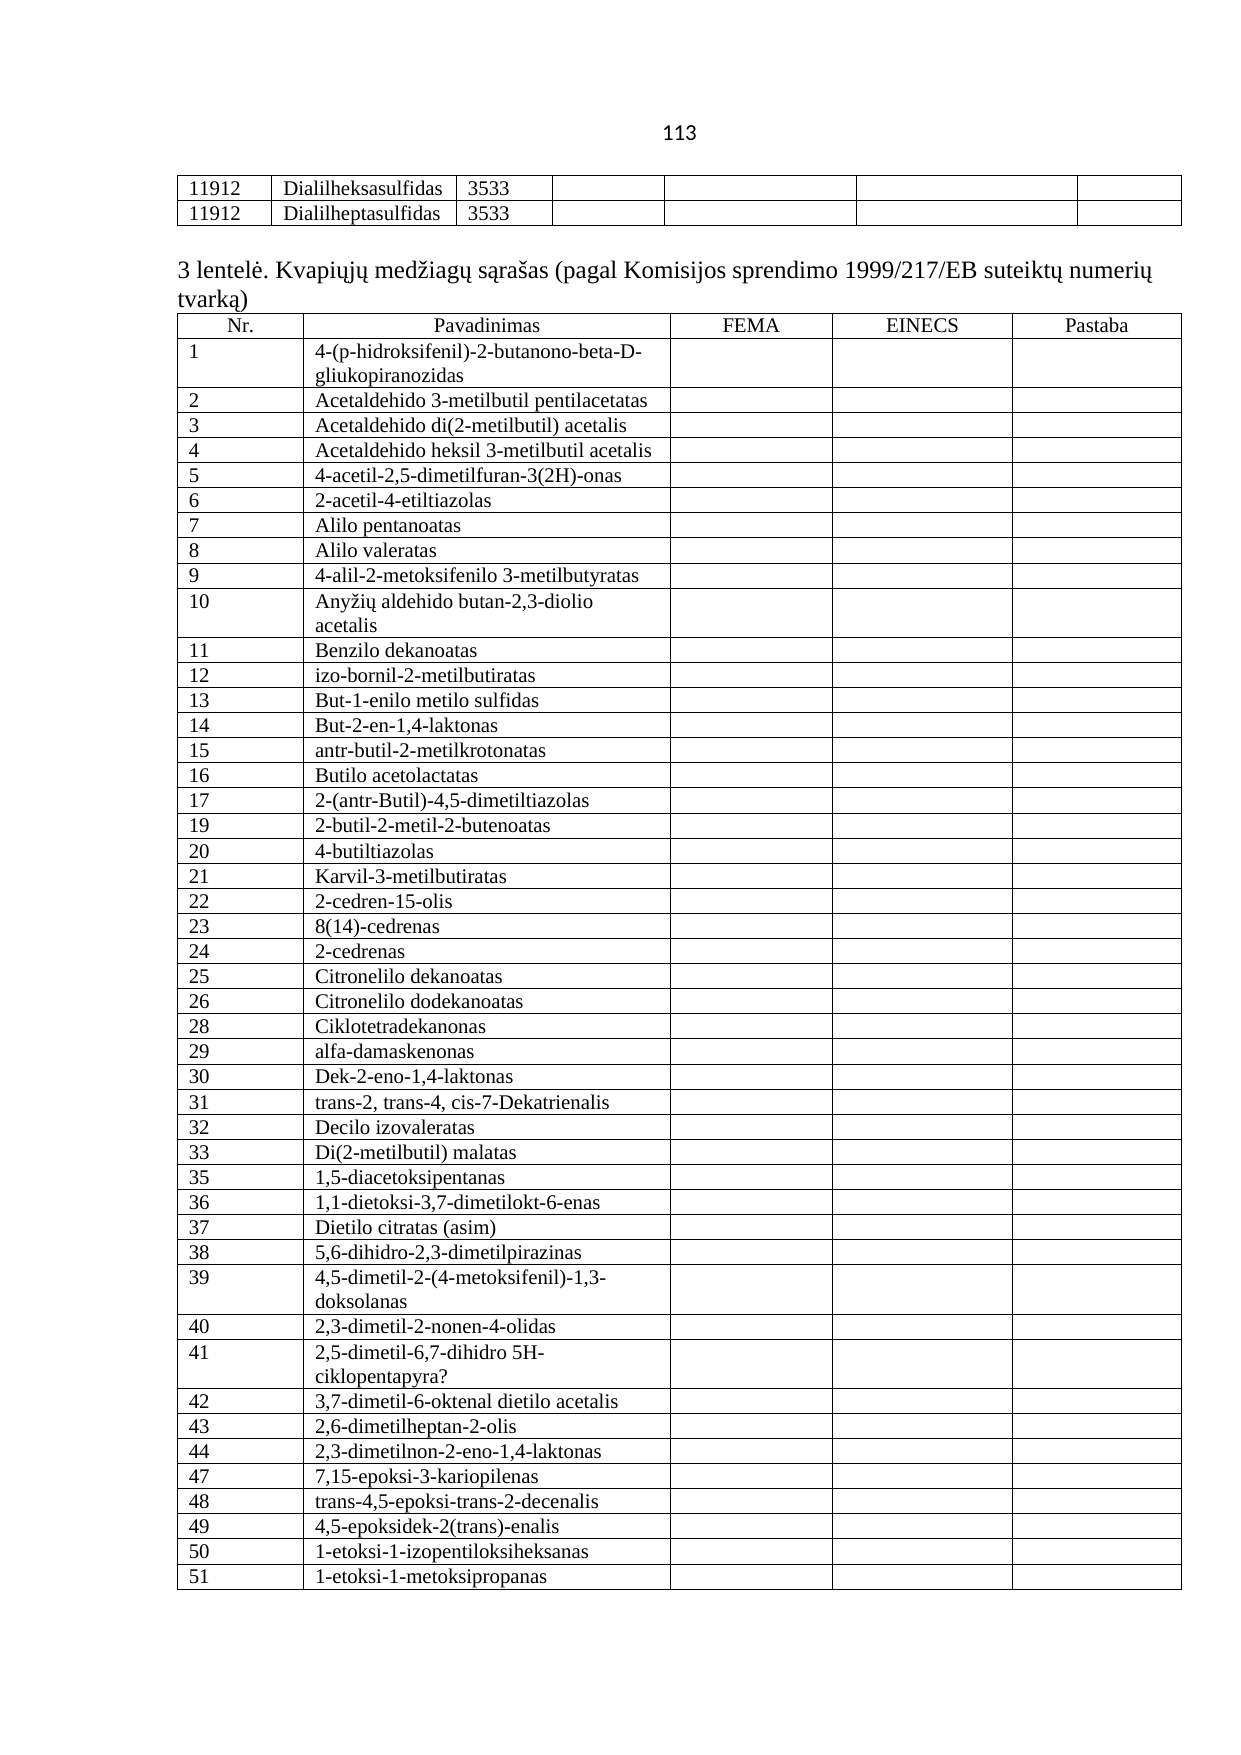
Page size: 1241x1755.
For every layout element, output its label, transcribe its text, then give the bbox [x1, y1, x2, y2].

table_cell [671, 663, 832, 687]
table_cell [833, 1190, 1012, 1214]
table_cell 2-(antr-Butil)-4,5-dimetiltiazolas [304, 788, 670, 812]
table_cell [833, 1389, 1012, 1413]
table_cell 48 [178, 1489, 303, 1513]
table_cell [671, 513, 832, 537]
table_cell [833, 964, 1012, 988]
table_cell [671, 1265, 832, 1313]
table_cell 1-etoksi-1-metoksipropanas [304, 1565, 670, 1588]
table_cell [833, 339, 1012, 387]
table_cell 9 [178, 564, 303, 587]
table_cell 17 [178, 788, 303, 812]
table_cell [833, 864, 1012, 888]
table_cell 4-acetil-2,5-dimetilfuran-3(2H)-onas [304, 463, 670, 487]
table_cell 2-butil-2-metil-2-butenoatas [304, 814, 670, 837]
table_cell [671, 388, 832, 412]
table_cell [1013, 1539, 1181, 1563]
table_cell Benzilo dekanoatas [304, 638, 670, 662]
table_cell [1078, 176, 1181, 200]
table_cell [833, 814, 1012, 837]
table_cell [1013, 738, 1181, 762]
table_cell 30 [178, 1065, 303, 1088]
table_cell [857, 201, 1077, 225]
table_cell Citronelilo dekanoatas [304, 964, 670, 988]
table_cell [1013, 488, 1181, 512]
table_cell 26 [178, 989, 303, 1013]
table_cell 29 [178, 1039, 303, 1063]
table_cell [1013, 1315, 1181, 1338]
table_cell [833, 738, 1012, 762]
table_cell [671, 939, 832, 963]
table_cell [671, 538, 832, 562]
table_cell 4,5-dimetil-2-(4-metoksifenil)-1,3-doksolanas [304, 1265, 670, 1313]
table_cell Decilo izovaleratas [304, 1115, 670, 1139]
table_cell [1013, 589, 1181, 637]
table_cell [1013, 889, 1181, 913]
table_cell [833, 388, 1012, 412]
table_cell [553, 176, 664, 200]
table_cell [833, 914, 1012, 938]
table_cell 2,3-dimetil-2-nonen-4-olidas [304, 1315, 670, 1338]
table_cell 2,3-dimetilnon-2-eno-1,4-laktonas [304, 1439, 670, 1463]
table_cell 41 [178, 1340, 303, 1388]
table_cell [671, 688, 832, 712]
table_cell [833, 1090, 1012, 1114]
table_cell [1013, 1190, 1181, 1214]
table_cell [1013, 839, 1181, 863]
table_cell 7,15-epoksi-3-kariopilenas [304, 1464, 670, 1488]
table_cell [833, 763, 1012, 787]
table_cell [1078, 201, 1181, 225]
table_cell [833, 1065, 1012, 1088]
table_cell Acetaldehido heksil 3-metilbutil acetalis [304, 438, 670, 462]
table_cell 37 [178, 1215, 303, 1239]
table_cell 2-cedrenas [304, 939, 670, 963]
table_cell Alilo valeratas [304, 538, 670, 562]
table_cell [1013, 1039, 1181, 1063]
table_cell 3,7-dimetil-6-oktenal dietilo acetalis [304, 1389, 670, 1413]
table_header Pavadinimas [304, 314, 670, 337]
table_cell [1013, 1265, 1181, 1313]
table_cell antr-butil-2-metilkrotonatas [304, 738, 670, 762]
table_cell [671, 1140, 832, 1164]
table_cell [671, 1514, 832, 1538]
table_cell [671, 1014, 832, 1038]
table_cell [671, 1065, 832, 1088]
table_cell Alilo pentanoatas [304, 513, 670, 537]
table_cell [671, 713, 832, 737]
table_cell izo-bornil-2-metilbutiratas [304, 663, 670, 687]
table_cell [1013, 1439, 1181, 1463]
table_cell [671, 839, 832, 863]
table_cell [671, 889, 832, 913]
table_cell Dialilheksasulfidas [272, 176, 456, 200]
table_cell [833, 413, 1012, 437]
table_cell [671, 1115, 832, 1139]
table_cell [1013, 989, 1181, 1013]
table_cell Dek-2-eno-1,4-laktonas [304, 1065, 670, 1088]
table_cell [671, 1315, 832, 1338]
table_cell Citronelilo dodekanoatas [304, 989, 670, 1013]
table_cell 5 [178, 463, 303, 487]
table_cell [1013, 788, 1181, 812]
table_cell [833, 463, 1012, 487]
table_cell 11912 [178, 201, 271, 225]
table_cell 3533 [457, 176, 552, 200]
table_cell [671, 814, 832, 837]
table_cell 4 [178, 438, 303, 462]
table_cell [671, 1414, 832, 1438]
table_cell [833, 1240, 1012, 1264]
table_cell 25 [178, 964, 303, 988]
table_cell [833, 488, 1012, 512]
table_cell [1013, 1215, 1181, 1239]
table_cell [1013, 1090, 1181, 1114]
table_header FEMA [671, 314, 832, 337]
table_cell [665, 201, 856, 225]
table_cell Dialilheptasulfidas [272, 201, 456, 225]
table_cell Acetaldehido di(2-metilbutil) acetalis [304, 413, 670, 437]
table_cell 1-etoksi-1-izopentiloksiheksanas [304, 1539, 670, 1563]
table_cell [833, 1039, 1012, 1063]
table_cell [1013, 864, 1181, 888]
table_cell 38 [178, 1240, 303, 1264]
table_cell 8 [178, 538, 303, 562]
table_cell [1013, 413, 1181, 437]
table_cell [665, 176, 856, 200]
table_cell 4-butiltiazolas [304, 839, 670, 863]
table_cell [671, 413, 832, 437]
table_cell [671, 1039, 832, 1063]
table_cell 32 [178, 1115, 303, 1139]
table_cell [1013, 939, 1181, 963]
table_cell 36 [178, 1190, 303, 1214]
table_cell [833, 589, 1012, 637]
table_cell [1013, 1464, 1181, 1488]
table_cell [833, 564, 1012, 587]
table_cell But-1-enilo metilo sulfidas [304, 688, 670, 712]
table_cell [833, 939, 1012, 963]
table_cell [857, 176, 1077, 200]
table_cell [671, 488, 832, 512]
table_cell [671, 964, 832, 988]
table_cell [833, 1014, 1012, 1038]
table_cell [671, 738, 832, 762]
table_cell [833, 1315, 1012, 1338]
table_cell 13 [178, 688, 303, 712]
table_cell 12 [178, 663, 303, 687]
table_cell [1013, 388, 1181, 412]
table_cell [671, 438, 832, 462]
table_cell [1013, 513, 1181, 537]
table_cell Dietilo citratas (asim) [304, 1215, 670, 1239]
table_cell [1013, 914, 1181, 938]
table_cell [671, 339, 832, 387]
table_cell 10 [178, 589, 303, 637]
table_cell Ciklotetradekanonas [304, 1014, 670, 1038]
table_cell [1013, 1489, 1181, 1513]
table_cell But-2-en-1,4-laktonas [304, 713, 670, 737]
table_cell 4,5-epoksidek-2(trans)-enalis [304, 1514, 670, 1538]
table_cell 3533 [457, 201, 552, 225]
table_cell [671, 1539, 832, 1563]
table_cell [833, 1439, 1012, 1463]
table_cell [1013, 1389, 1181, 1413]
table_cell [671, 788, 832, 812]
table_cell Karvil-3-metilbutiratas [304, 864, 670, 888]
table_cell [1013, 1065, 1181, 1088]
table_cell Acetaldehido 3-metilbutil pentilacetatas [304, 388, 670, 412]
table_cell 19 [178, 814, 303, 837]
table_cell [1013, 1340, 1181, 1388]
table_cell [833, 1565, 1012, 1588]
table_cell 35 [178, 1165, 303, 1189]
table_cell 16 [178, 763, 303, 787]
table_cell 2,6-dimetilheptan-2-olis [304, 1414, 670, 1438]
table_cell [833, 1340, 1012, 1388]
table_cell alfa-damaskenonas [304, 1039, 670, 1063]
table_cell [833, 1165, 1012, 1189]
table_cell [1013, 814, 1181, 837]
table_cell trans-4,5-epoksi-trans-2-decenalis [304, 1489, 670, 1513]
table_cell [671, 1240, 832, 1264]
table_cell [833, 1539, 1012, 1563]
table_cell 44 [178, 1439, 303, 1463]
table_cell 2 [178, 388, 303, 412]
table_cell [671, 589, 832, 637]
table_cell [833, 1514, 1012, 1538]
table_cell [833, 513, 1012, 537]
table_cell [1013, 663, 1181, 687]
table_cell [671, 564, 832, 587]
table_cell [671, 1190, 832, 1214]
table_cell [671, 1489, 832, 1513]
table_cell [833, 713, 1012, 737]
table_cell [1013, 688, 1181, 712]
table_cell [553, 201, 664, 225]
table_cell [833, 839, 1012, 863]
table_cell 2-acetil-4-etiltiazolas [304, 488, 670, 512]
table_cell [833, 438, 1012, 462]
table_cell [671, 1215, 832, 1239]
table_cell 50 [178, 1539, 303, 1563]
table_cell 47 [178, 1464, 303, 1488]
table_cell trans-2, trans-4, cis-7-Dekatrienalis [304, 1090, 670, 1114]
table_cell Butilo acetolactatas [304, 763, 670, 787]
table_cell [833, 788, 1012, 812]
table_cell 11 [178, 638, 303, 662]
table_cell [1013, 339, 1181, 387]
table_cell 33 [178, 1140, 303, 1164]
table_cell [671, 1439, 832, 1463]
table_cell [833, 1140, 1012, 1164]
table_cell [1013, 1140, 1181, 1164]
table_cell 43 [178, 1414, 303, 1438]
table_cell 23 [178, 914, 303, 938]
table_cell 4-alil-2-metoksifenilo 3-metilbutyratas [304, 564, 670, 587]
table_cell [1013, 438, 1181, 462]
table_cell [1013, 1165, 1181, 1189]
table_cell [671, 463, 832, 487]
table_cell 31 [178, 1090, 303, 1114]
table_cell [671, 1389, 832, 1413]
table_cell [1013, 713, 1181, 737]
table_cell [833, 1489, 1012, 1513]
table_cell 1,1-dietoksi-3,7-dimetilokt-6-enas [304, 1190, 670, 1214]
table_cell 8(14)-cedrenas [304, 914, 670, 938]
table_cell [1013, 638, 1181, 662]
table_header EINECS [833, 314, 1012, 337]
table_cell [833, 688, 1012, 712]
table_cell [833, 1464, 1012, 1488]
table_cell [671, 864, 832, 888]
table_cell [1013, 1514, 1181, 1538]
table_cell 20 [178, 839, 303, 863]
table_cell 51 [178, 1565, 303, 1588]
table_cell [1013, 1115, 1181, 1139]
table_cell [671, 1165, 832, 1189]
table_cell [1013, 1414, 1181, 1438]
table_cell 4-(p-hidroksifenil)-2-butanono-beta-D-gliukopiranozidas [304, 339, 670, 387]
table_cell 21 [178, 864, 303, 888]
table_cell 24 [178, 939, 303, 963]
table_cell [671, 1565, 832, 1588]
table_cell [671, 914, 832, 938]
table_cell 1,5-diacetoksipentanas [304, 1165, 670, 1189]
table_cell 14 [178, 713, 303, 737]
table_cell [833, 663, 1012, 687]
table_cell [671, 1340, 832, 1388]
table_cell [1013, 964, 1181, 988]
table_cell 28 [178, 1014, 303, 1038]
table_cell 42 [178, 1389, 303, 1413]
table_cell [671, 1464, 832, 1488]
table_cell 49 [178, 1514, 303, 1538]
table_header Nr. [178, 314, 303, 337]
text 3 lentelė. Kvapiųjų medžiagų sąrašas (pagal Komisijos sprendimo 1999/217/EB suteiktų numerių tvarką) [177, 255, 1181, 312]
table_cell 7 [178, 513, 303, 537]
table_cell 6 [178, 488, 303, 512]
table_header Pastaba [1013, 314, 1181, 337]
table_cell [1013, 1014, 1181, 1038]
table_cell [1013, 763, 1181, 787]
table_cell [671, 638, 832, 662]
table_cell 1 [178, 339, 303, 387]
table_cell [1013, 538, 1181, 562]
table_cell Anyžių aldehido butan-2,3-diolio acetalis [304, 589, 670, 637]
table_cell 40 [178, 1315, 303, 1338]
table_cell [671, 1090, 832, 1114]
table_cell [833, 989, 1012, 1013]
table_cell 11912 [178, 176, 271, 200]
table_cell 3 [178, 413, 303, 437]
table_cell 5,6-dihidro-2,3-dimetilpirazinas [304, 1240, 670, 1264]
table_cell [671, 763, 832, 787]
table_cell [833, 889, 1012, 913]
table_cell [833, 1414, 1012, 1438]
table_cell Di(2-metilbutil) malatas [304, 1140, 670, 1164]
table_cell [1013, 1565, 1181, 1588]
table_cell [1013, 463, 1181, 487]
table_cell [833, 538, 1012, 562]
table_cell 22 [178, 889, 303, 913]
table_cell [833, 1265, 1012, 1313]
table_cell [1013, 564, 1181, 587]
table_cell [833, 1115, 1012, 1139]
table_cell 2-cedren-15-olis [304, 889, 670, 913]
table_cell [1013, 1240, 1181, 1264]
table_cell 39 [178, 1265, 303, 1313]
table_cell 2,5-dimetil-6,7-dihidro 5H-ciklopentapyra? [304, 1340, 670, 1388]
table_cell [833, 638, 1012, 662]
table_cell 15 [178, 738, 303, 762]
table_cell [671, 989, 832, 1013]
table_cell [833, 1215, 1012, 1239]
